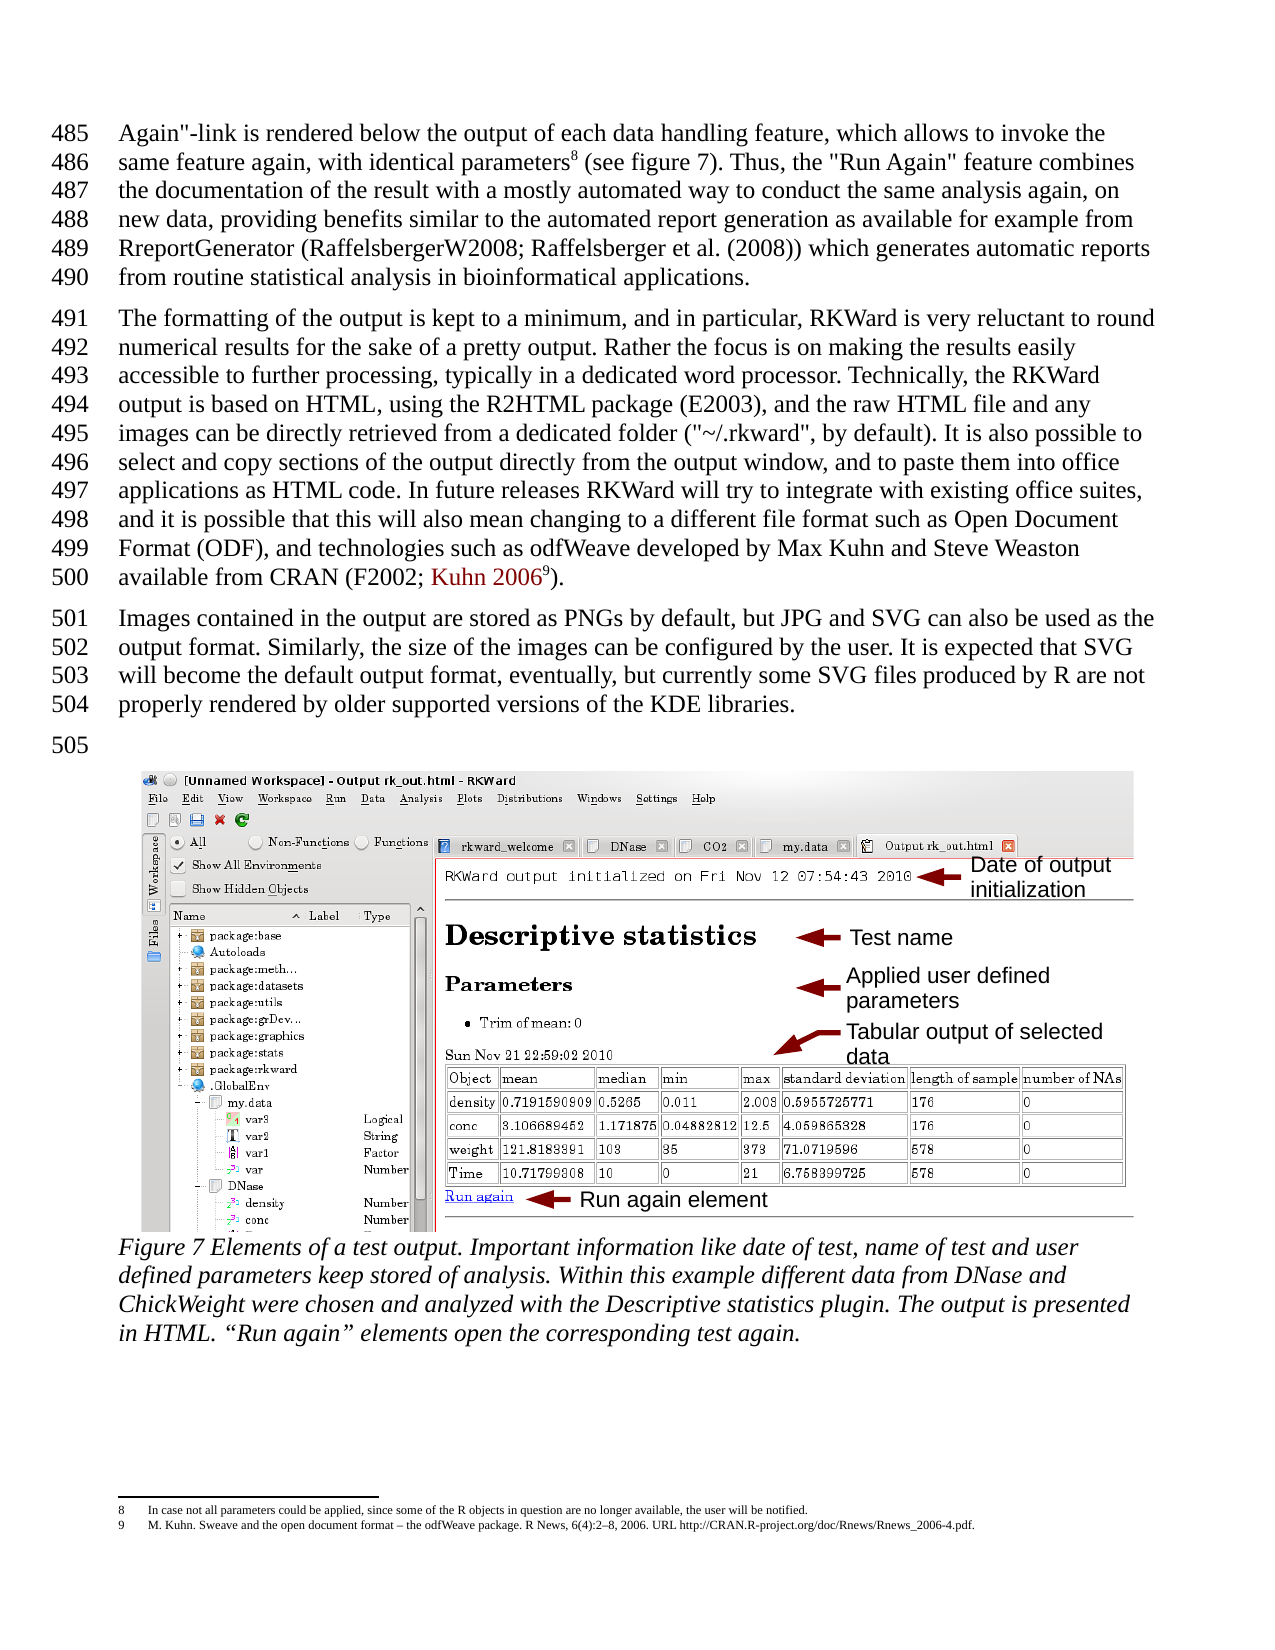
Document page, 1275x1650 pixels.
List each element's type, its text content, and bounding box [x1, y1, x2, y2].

text Again"-link is rendered below the output of each data handling feature, which allows to invoke the same feature again, with identical parameters (see figure 7). Thus, the "Run Again" feature combines the documentation of the result with a mostly automated way to conduct the same analysis again, on new data, providing benefits similar to the automated report generation as available for example from RreportGenerator (RaffelsbergerW2008; Raffelsberger et al. (2008)) which generates automatic reports from routine statistical analysis in bioinformatical applications. [118, 118, 1157, 291]
text Figure 7 Elements of a test output. Important information like date of test, name of test and user defined parameters keep stored of analysis. Within this example different data from DNase and ChickWeight were chosen and analyzed with the Descriptive statistics plugin. The output is presented in HTML. “Run again” elements open the corresponding test again. [118, 784, 1157, 1347]
text M. Kuhn. Sweave and the open document format – the odfWeave package. R News, 6(4):2–8, 2006. URL http://CRAN.R-project.org/doc/Rnews/Rnews_2006-4.pdf. [118, 1517, 1157, 1532]
text Images contained in the output are stored as PNGs by default, but JPG and SVG can also be used as the output format. Similarly, the size of the images can be configured by the user. It is expected that SVG will become the default output format, eventually, but currently some SVG files produced by R are not properly rendered by older supported versions of the KDE libraries. [118, 603, 1157, 718]
text The formatting of the output is kept to a minimum, and in particular, RKWard is very reluctant to round numerical results for the sake of a pretty output. Rather the focus is on making the results easily accessible to further processing, typically in a dedicated word processor. Technically, the RKWard output is based on HTML, using the R2HTML package (E2003), and the raw HTML file and any images can be directly retrieved from a dedicated folder ("~/.rkward", by default). It is also possible to select and copy sections of the output directly from the output window, and to paste them into office applications as HTML code. In future releases RKWard will try to integrate with existing office suites, and it is possible that this will also mean changing to a different file format such as Open Document Format (ODF), and technologies such as odfWeave developed by Max Kuhn and Steve Weaston available from CRAN (F2002; Kuhn 2006). [118, 303, 1157, 591]
text In case not all parameters could be applied, since some of the R objects in question are no longer available, the user will be notified. [118, 1503, 1157, 1517]
